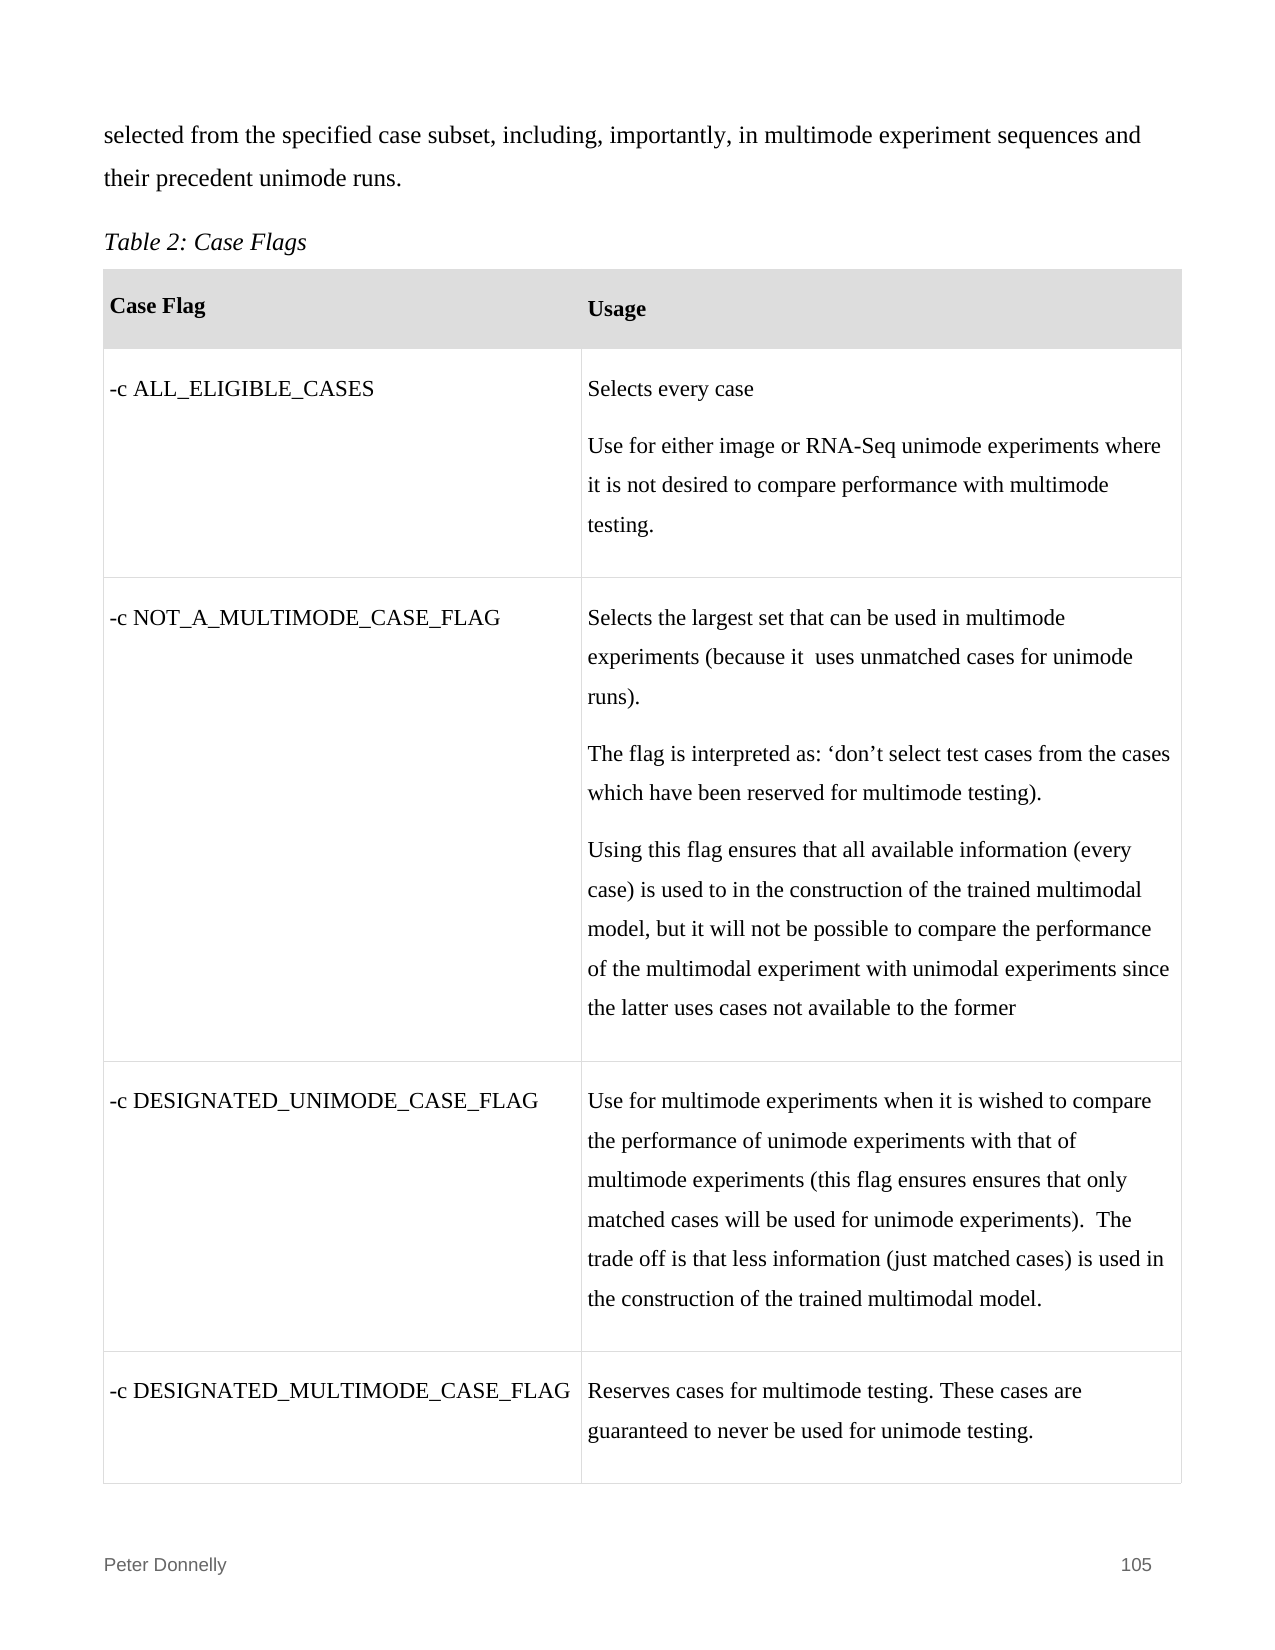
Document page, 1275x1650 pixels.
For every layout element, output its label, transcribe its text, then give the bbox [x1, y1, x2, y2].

table_cell -c DESIGNATED_MULTIMODE_CASE_FLAG [104, 1352, 581, 1483]
table_cell Use for multimode experiments when it is wished to compare the performance of unimode experiments with that of multimode experiments (this flag ensures ensures that only matched cases will be used for unimode experiments). The trade off is that less information (just matched cases) is used in the construction of the trained multimodal model. [582, 1062, 1181, 1351]
table_cell -c ALL_ELIGIBLE_CASES [104, 349, 581, 577]
table_cell Selects every case Use for either image or RNA-Seq unimode experiments where it is not desired to compare performance with multimode testing. [582, 349, 1181, 577]
table_header Case Flag [104, 270, 581, 348]
table_cell -c DESIGNATED_UNIMODE_CASE_FLAG [104, 1062, 581, 1351]
table_cell -c NOT_A_MULTIMODE_CASE_FLAG [104, 578, 581, 1061]
table_cell Selects the largest set that can be used in multimode experiments (because it uses unmatched cases for unimode runs). The flag is interpreted as: ‘don’t select test cases from the cases which have been reserved for multimode testing). Using this flag ensures that all available information (every case) is used to in the construction of the trained multimodal model, but it will not be possible to compare the performance of the multimodal experiment with unimodal experiments since the latter uses cases not available to the former [582, 578, 1181, 1061]
table_cell Reserves cases for multimode testing. These cases are guaranteed to never be used for unimode testing. [582, 1352, 1181, 1483]
text Table 2: Case Flags [103, 227, 1181, 256]
table_header Usage [582, 270, 1181, 348]
text selected from the specified case subset, including, importantly, in multimode experiment sequences and their precedent unimode runs. [103, 120, 1181, 192]
